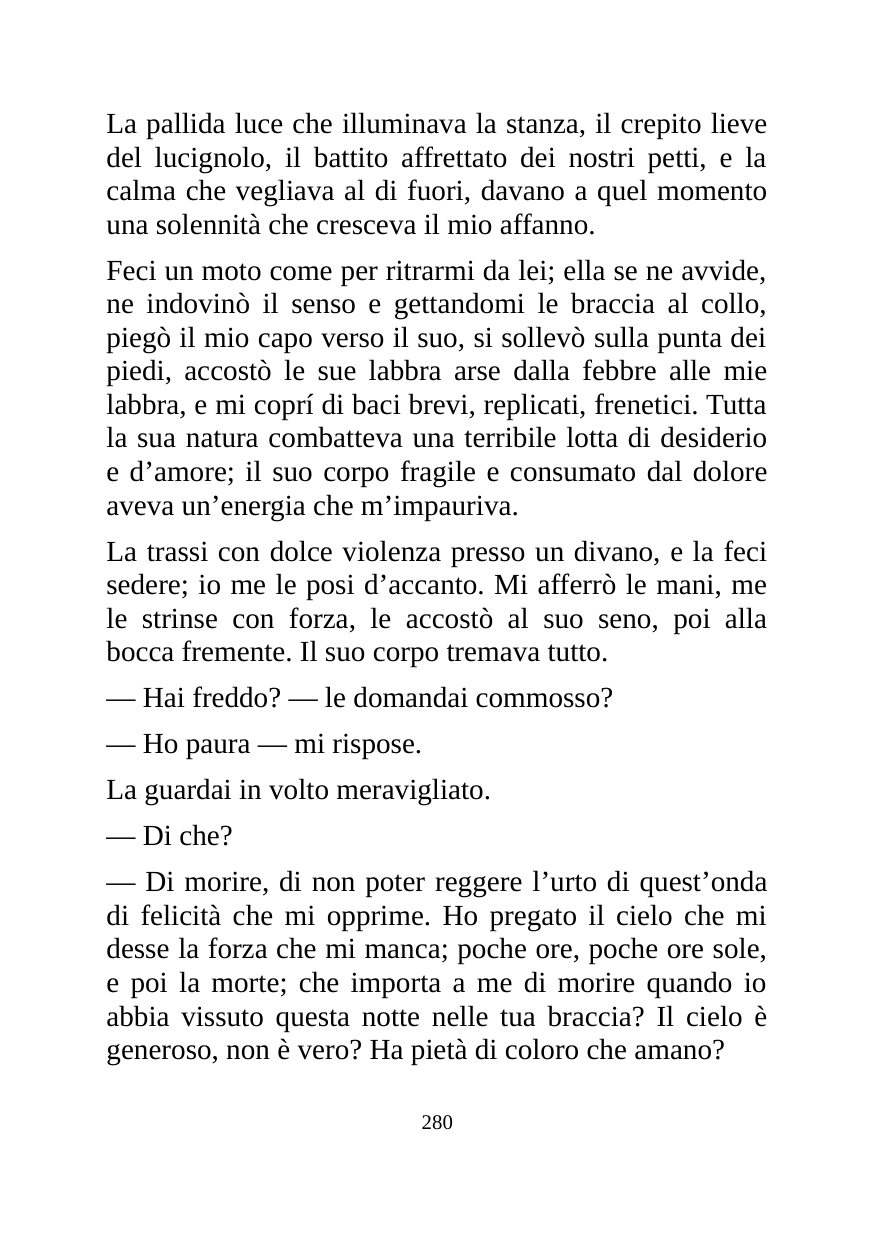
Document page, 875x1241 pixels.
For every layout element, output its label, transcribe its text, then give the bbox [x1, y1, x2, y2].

text Feci un moto come per ritrarmi da lei; ella se ne avvide, ne indovinò il senso e gettandomi le braccia al collo, piegò il mio capo verso il suo, si sollevò sulla punta dei piedi, accostò le sue labbra arse dalla febbre alle mie labbra, e mi coprí di baci brevi, replicati, frenetici. Tutta la sua natura combatteva una terribile lotta di desiderio e d’amore; il suo corpo fragile e consumato dal dolore aveva un’energia che m’impauriva. [106, 253, 768, 521]
text — Di che? [106, 818, 768, 852]
text La guardai in volto meravigliato. [106, 772, 768, 806]
text La pallida luce che illuminava la stanza, il crepito lieve del lucignolo, il battito affrettato dei nostri petti, e la calma che vegliava al di fuori, davano a quel momento una solennità che cresceva il mio affanno. [106, 106, 768, 240]
text — Hai freddo? — le domandai commosso? [106, 680, 768, 714]
text — Di morire, di non poter reggere l’urto di quest’onda di felicità che mi opprime. Ho pregato il cielo che mi desse la forza che mi manca; poche ore, poche ore sole, e poi la morte; che importa a me di morire quando io abbia vissuto questa notte nelle tua braccia? Il cielo è generoso, non è vero? Ha pietà di coloro che amano? [106, 864, 768, 1066]
text La trassi con dolce violenza presso un divano, e la feci sedere; io me le posi d’accanto. Mi afferrò le mani, me le strinse con forza, le accostò al suo seno, poi alla bocca fremente. Il suo corpo tremava tutto. [106, 534, 768, 668]
text — Ho paura — mi rispose. [106, 726, 768, 760]
